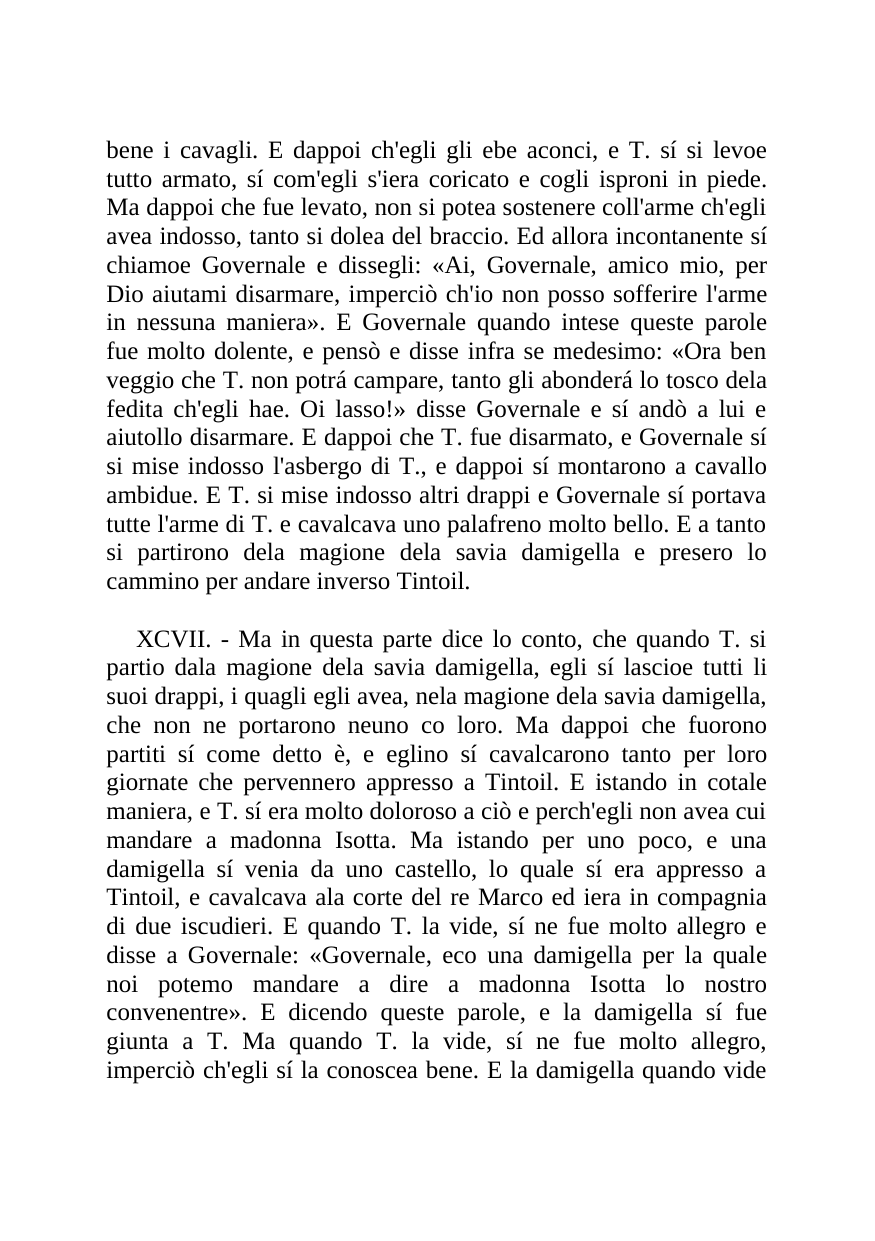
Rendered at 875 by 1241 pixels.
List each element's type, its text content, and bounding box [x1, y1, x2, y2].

text XCVII. - Ma in questa parte dice lo conto, che quando T. si partio dala magione dela savia damigella, egli sí lascioe tutti li suoi drappi, i quagli egli avea, nela magione dela savia damigella, che non ne portarono neuno co loro. Ma dappoi che fuorono partiti sí come detto è, e eglino sí cavalcarono tanto per loro giornate che pervennero appresso a Tintoil. E istando in cotale maniera, e T. sí era molto doloroso a ciò e perch'egli non avea cui mandare a madonna Isotta. Ma istando per uno poco, e una damigella sí venia da uno castello, lo quale sí era appresso a Tintoil, e cavalcava ala corte del re Marco ed iera in compagnia di due iscudieri. E quando T. la vide, sí ne fue molto allegro e disse a Governale: «Governale, eco una damigella per la quale noi potemo mandare a dire a madonna Isotta lo nostro convenentre». E dicendo queste parole, e la damigella sí fue giunta a T. Ma quando T. la vide, sí ne fue molto allegro, imperciò ch'egli sí la conoscea bene. E la damigella quando vide [106, 624, 768, 1084]
text bene i cavagli. E dappoi ch'egli gli ebe aconci, e T. sí si levoe tutto armato, sí com'egli s'iera coricato e cogli isproni in piede. Ma dappoi che fue levato, non si potea sostenere coll'arme ch'egli avea indosso, tanto si dolea del braccio. Ed allora incontanente sí chiamoe Governale e dissegli: «Ai, Governale, amico mio, per Dio aiutami disarmare, imperciò ch'io non posso sofferire l'arme in nessuna maniera». E Governale quando intese queste parole fue molto dolente, e pensò e disse infra se medesimo: «Ora ben veggio che T. non potrá campare, tanto gli abonderá lo tosco dela fedita ch'egli hae. Oi lasso!» disse Governale e sí andò a lui e aiutollo disarmare. E dappoi che T. fue disarmato, e Governale sí si mise indosso l'asbergo di T., e dappoi sí montarono a cavallo ambidue. E T. si mise indosso altri drappi e Governale sí portava tutte l'arme di T. e cavalcava uno palafreno molto bello. E a tanto si partirono dela magione dela savia damigella e presero lo cammino per andare inverso Tintoil. [106, 135, 768, 595]
